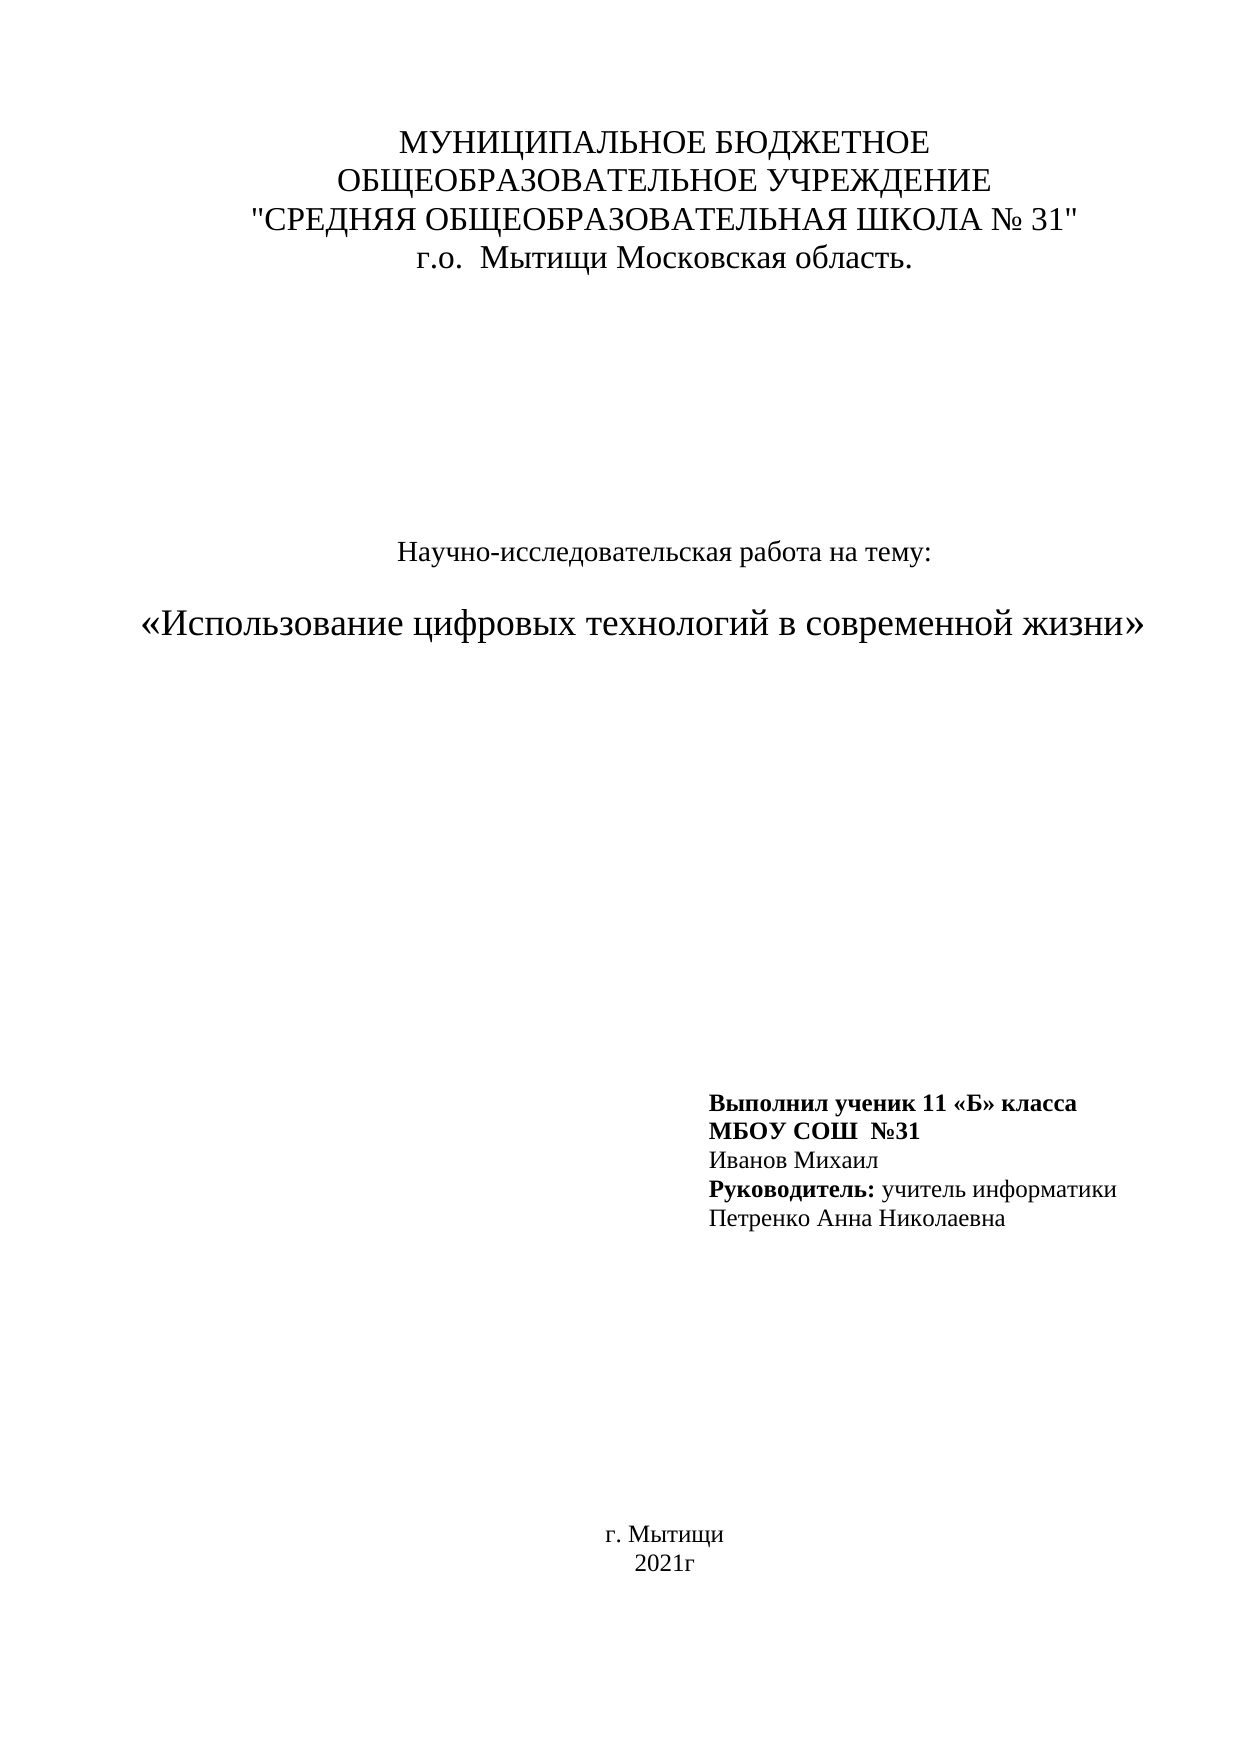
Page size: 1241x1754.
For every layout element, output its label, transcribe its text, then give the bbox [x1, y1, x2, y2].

text «Использование цифровых технологий в современной жизни» [104, 597, 1152, 644]
text Выполнил ученик 11 «Б» класса МБОУ СОШ №31 [709, 1088, 1152, 1145]
text 2021г [177, 1548, 1152, 1576]
text Научно-исследовательская работа на тему: [177, 534, 1152, 568]
text Петренко Анна Николаевна [177, 1203, 1152, 1231]
text ОБЩЕОБРАЗОВАТЕЛЬНОЕ УЧРЕЖДЕНИЕ [177, 161, 1152, 199]
text Руководитель: учитель информатики [709, 1174, 1152, 1203]
text МУНИЦИПАЛЬНОЕ БЮДЖЕТНОЕ [177, 122, 1152, 161]
text г.о. Мытищи Московская область. [177, 237, 1152, 276]
text Иванов Михаил [177, 1145, 1152, 1174]
text г. Мытищи [177, 1519, 1152, 1548]
text "СРЕДНЯЯ ОБЩЕОБРАЗОВАТЕЛЬНАЯ ШКОЛА № 31" [177, 199, 1152, 237]
